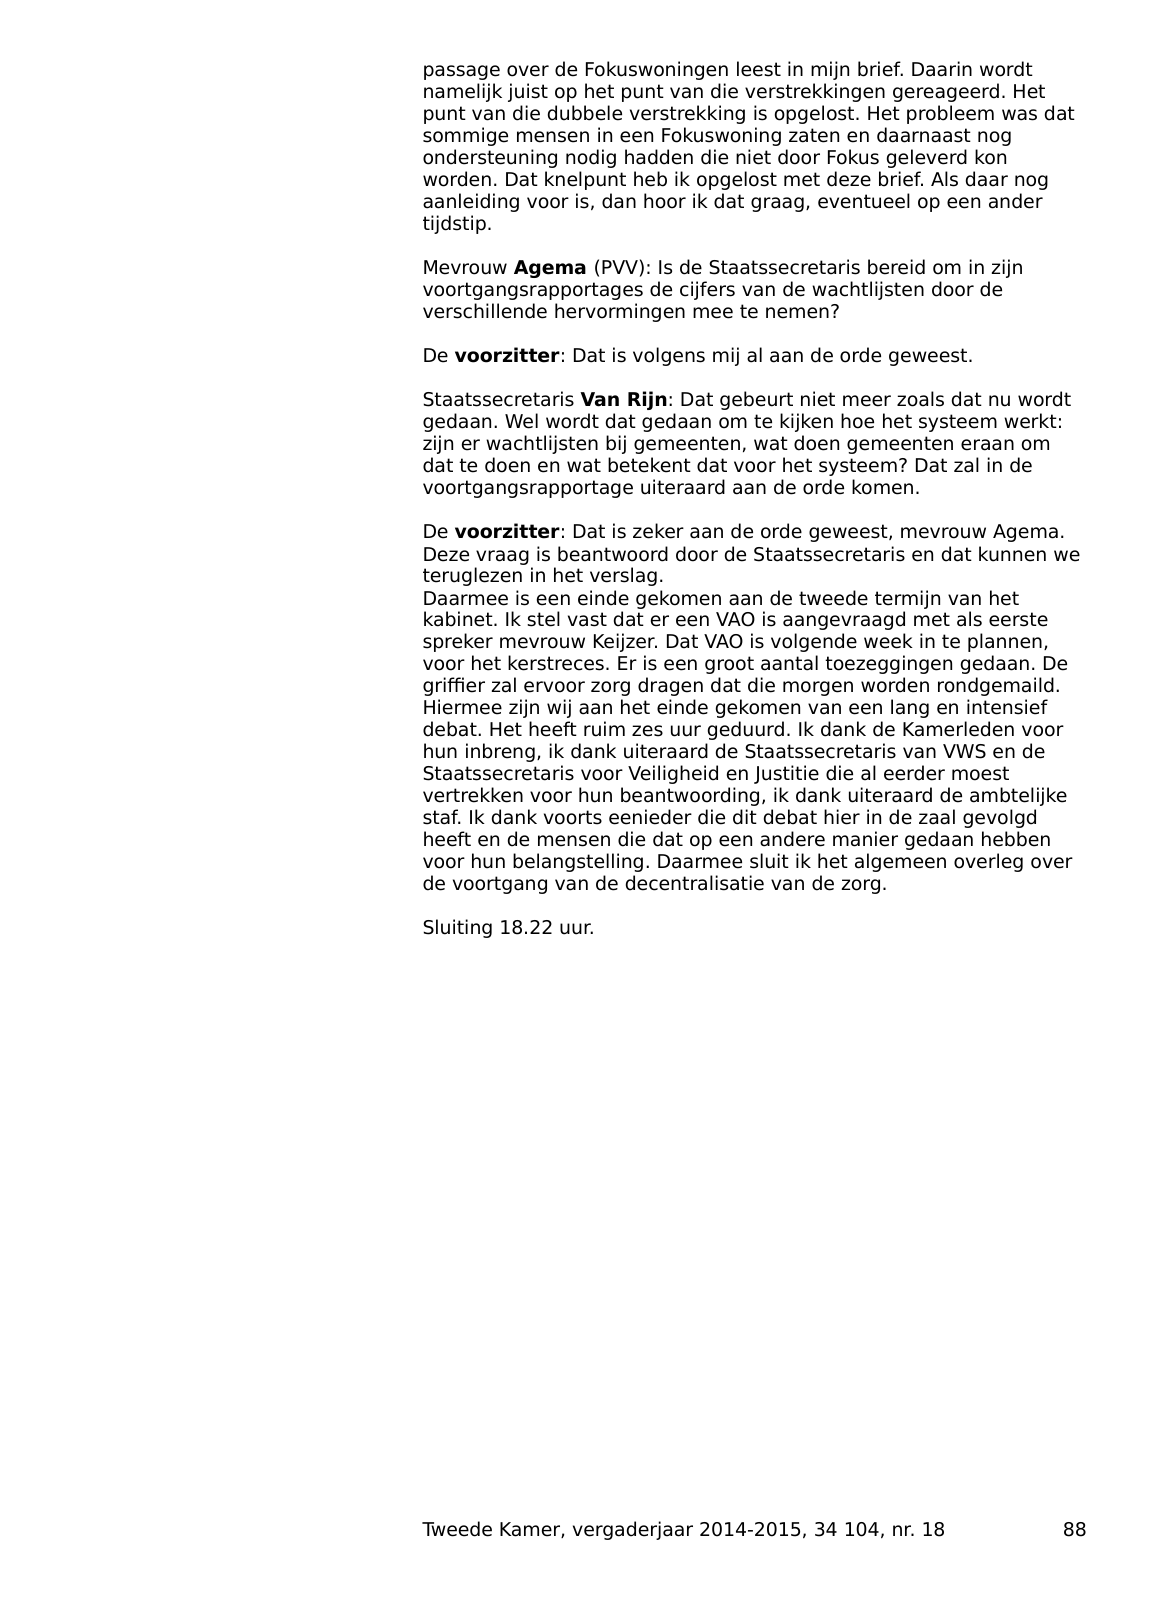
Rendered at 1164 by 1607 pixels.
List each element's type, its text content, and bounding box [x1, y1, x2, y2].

text Sluiting 18.22 uur. [422, 917, 1087, 939]
text De voorzitter: Dat is zeker aan de orde geweest, mevrouw Agema. Deze vraag is beantwoord door de Staatssecretaris en dat kunnen we teruglezen in het verslag. [422, 521, 1087, 587]
text Hiermee zijn wij aan het einde gekomen van een lang en intensief debat. Het heeft ruim zes uur geduurd. Ik dank de Kamerleden voor hun inbreng, ik dank uiteraard de Staatssecretaris van VWS en de Staatssecretaris voor Veiligheid en Justitie die al eerder moest vertrekken voor hun beantwoording, ik dank uiteraard de ambtelijke staf. Ik dank voorts eenieder die dit debat hier in de zaal gevolgd heeft en de mensen die dat op een andere manier gedaan hebben voor hun belangstelling. Daarmee sluit ik het algemeen overleg over de voortgang van de decentralisatie van de zorg. [422, 697, 1087, 895]
text Mevrouw Agema (PVV): Is de Staatssecretaris bereid om in zijn voortgangsrapportages de cijfers van de wachtlijsten door de verschillende hervormingen mee te nemen? [422, 257, 1087, 323]
text De voorzitter: Dat is volgens mij al aan de orde geweest. [422, 345, 1087, 367]
text passage over de Fokuswoningen leest in mijn brief. Daarin wordt namelijk juist op het punt van die verstrekkingen gereageerd. Het punt van die dubbele verstrekking is opgelost. Het probleem was dat sommige mensen in een Fokuswoning zaten en daarnaast nog ondersteuning nodig hadden die niet door Fokus geleverd kon worden. Dat knelpunt heb ik opgelost met deze brief. Als daar nog aanleiding voor is, dan hoor ik dat graag, eventueel op een ander tijdstip. [422, 59, 1087, 235]
text Daarmee is een einde gekomen aan de tweede termijn van het kabinet. Ik stel vast dat er een VAO is aangevraagd met als eerste spreker mevrouw Keijzer. Dat VAO is volgende week in te plannen, voor het kerstreces. Er is een groot aantal toezeggingen gedaan. De griffier zal ervoor zorg dragen dat die morgen worden rondgemaild. [422, 587, 1087, 697]
text Staatssecretaris Van Rijn: Dat gebeurt niet meer zoals dat nu wordt gedaan. Wel wordt dat gedaan om te kijken hoe het systeem werkt: zijn er wachtlijsten bij gemeenten, wat doen gemeenten eraan om dat te doen en wat betekent dat voor het systeem? Dat zal in de voortgangsrapportage uiteraard aan de orde komen. [422, 389, 1087, 499]
